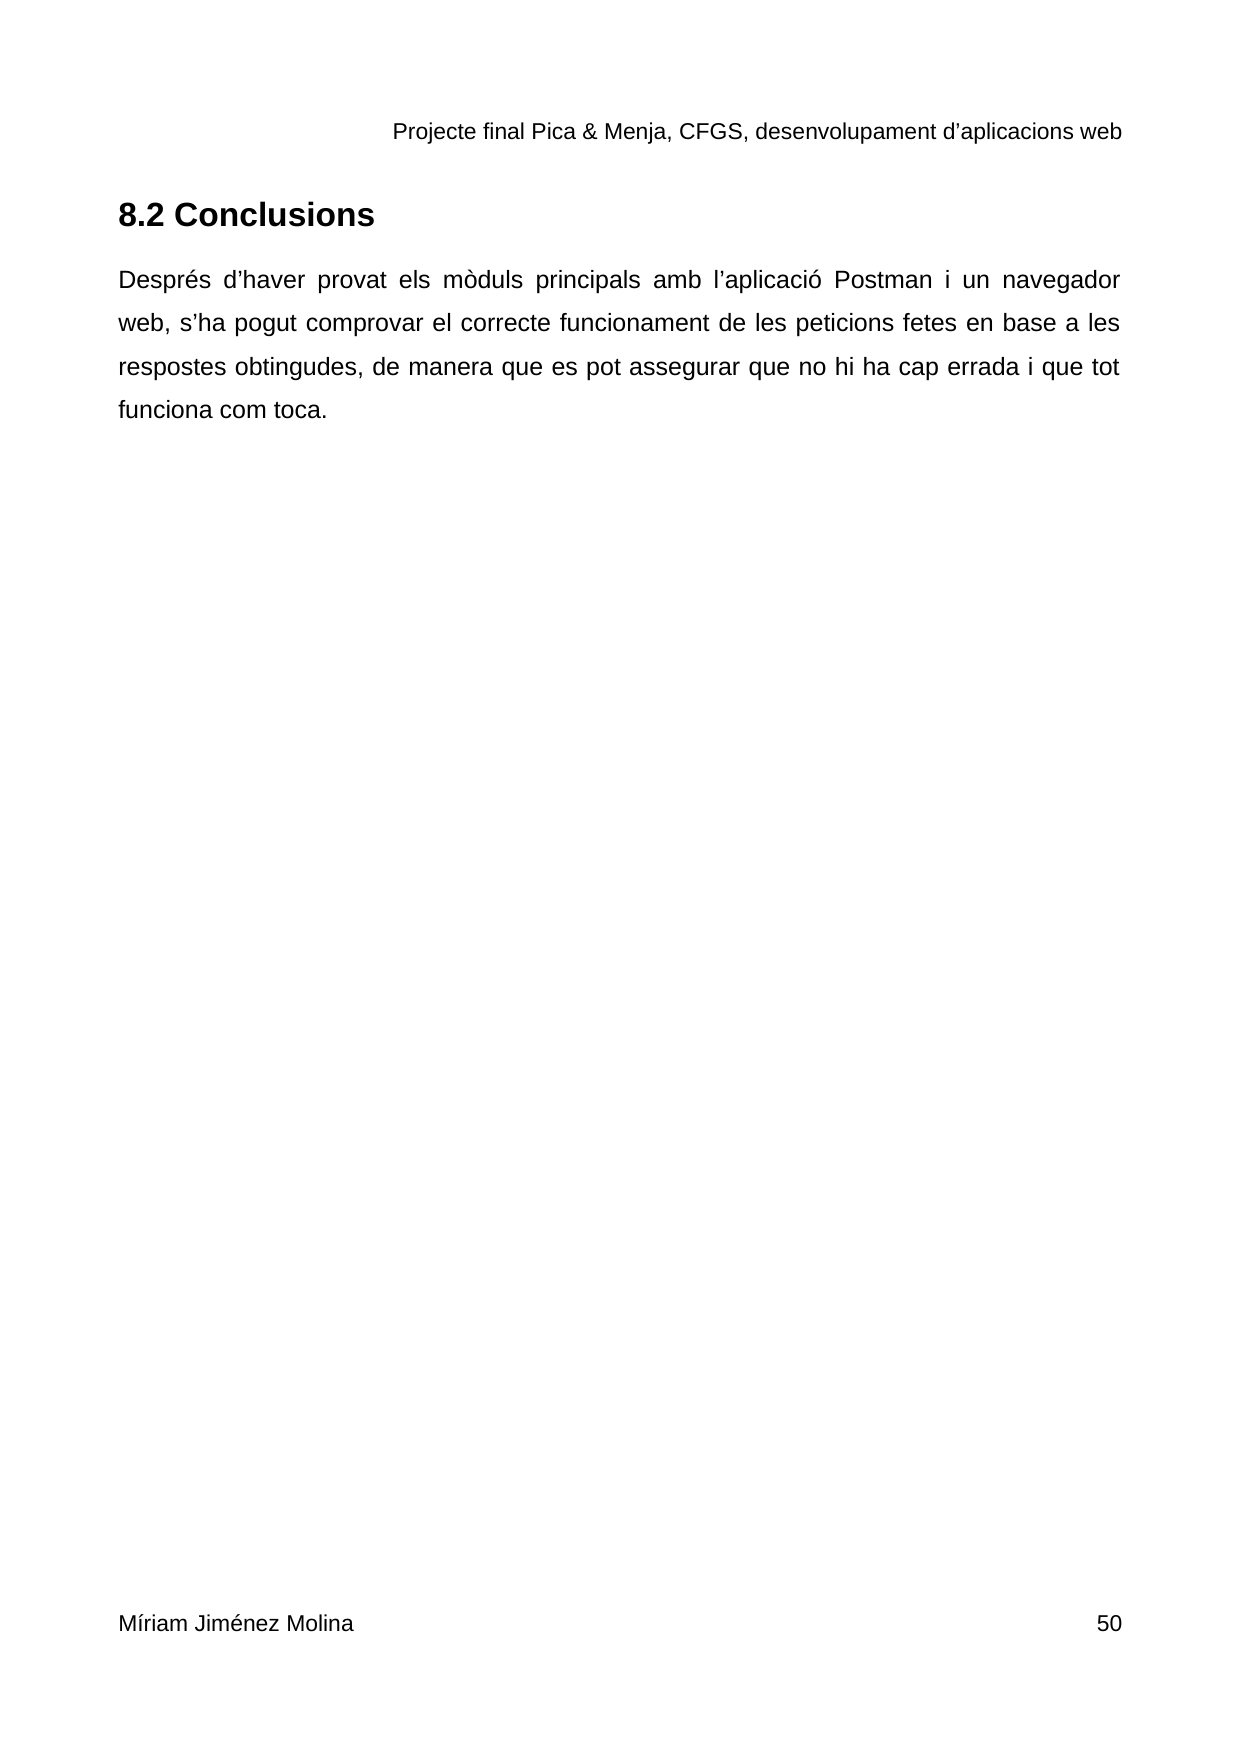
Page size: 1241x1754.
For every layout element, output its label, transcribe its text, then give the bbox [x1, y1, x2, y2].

subtitle 8.2 Conclusions [118, 195, 1122, 233]
text Després d’haver provat els mòduls principals amb l’aplicació Postman i un navegador web, s’ha pogut comprovar el correcte funcionament de les peticions fetes en base a les respostes obtingudes, de manera que es pot assegurar que no hi ha cap errada i que tot funciona com toca. [118, 265, 1122, 423]
